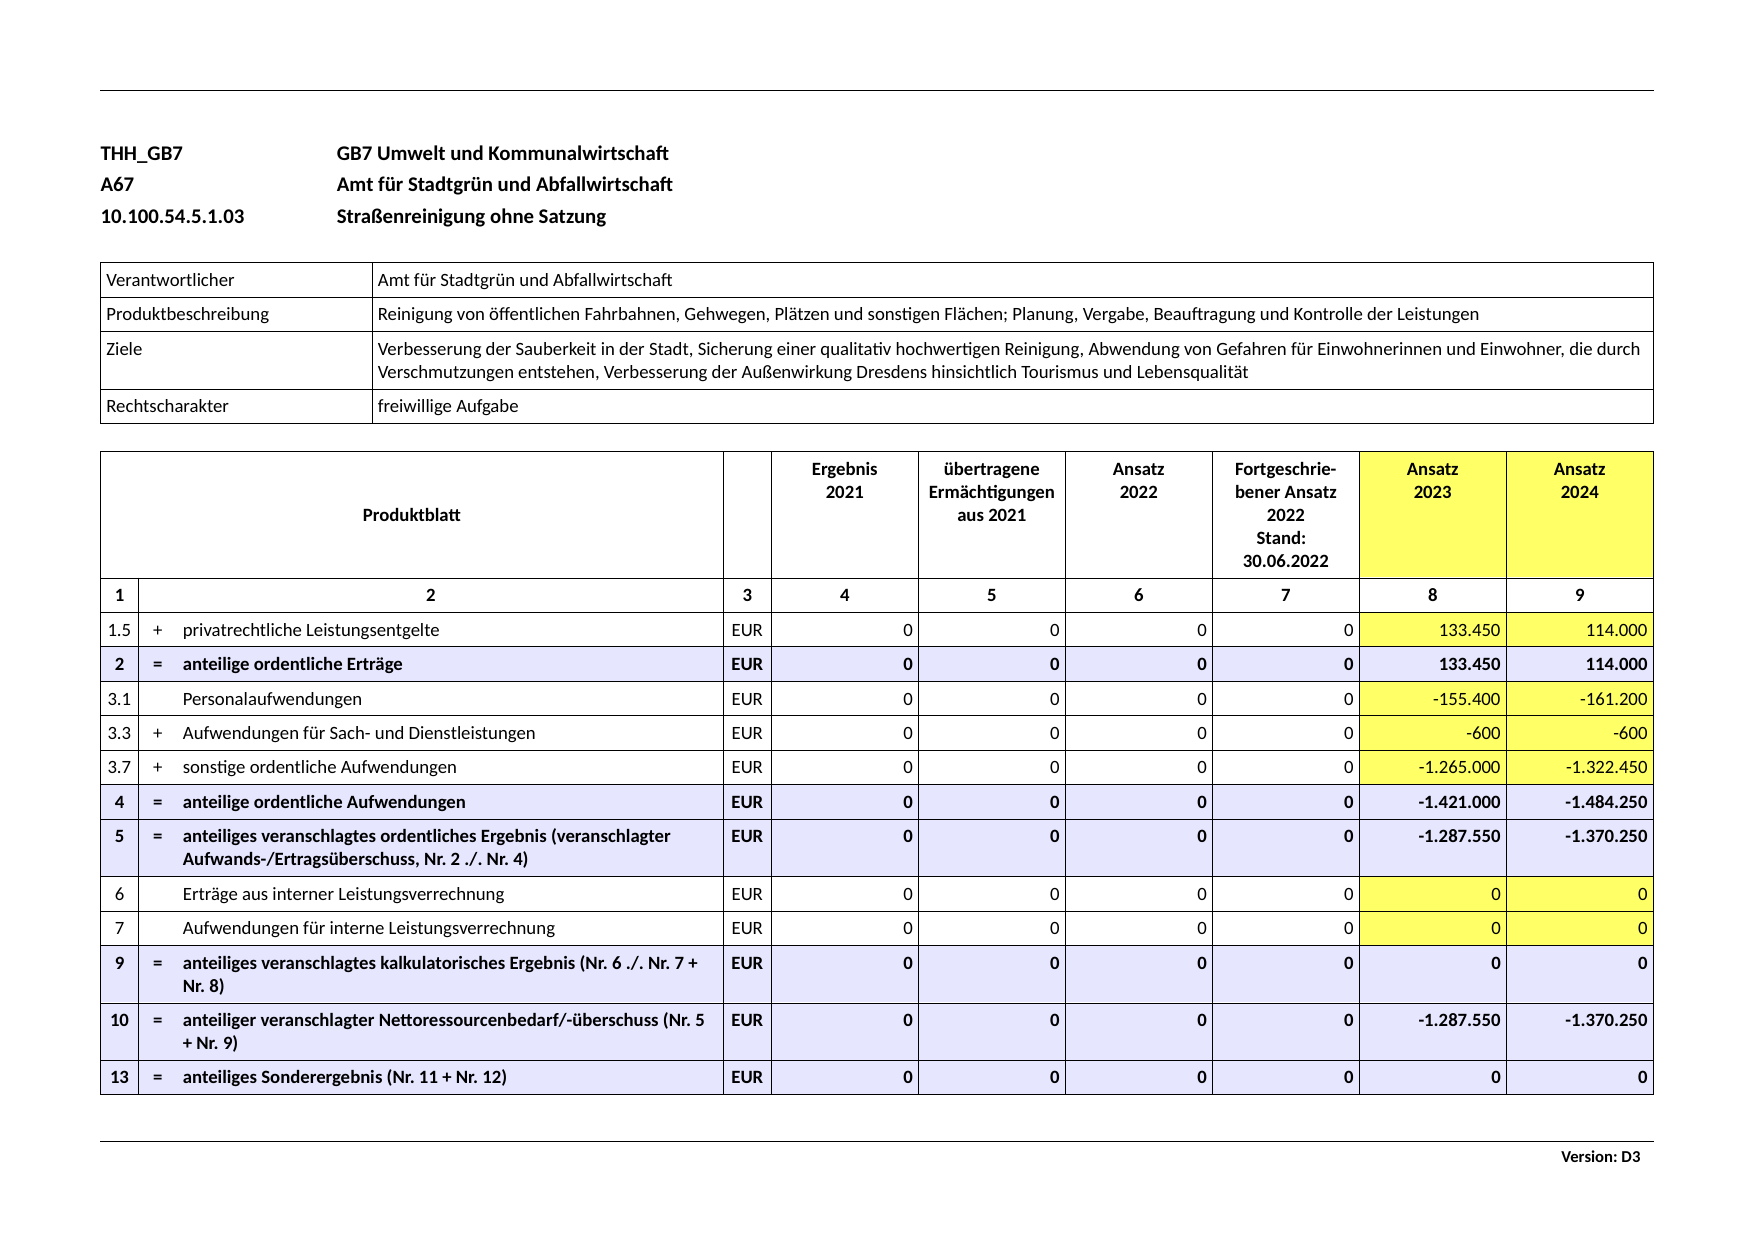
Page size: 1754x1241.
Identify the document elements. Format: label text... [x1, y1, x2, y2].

table_cell 0 [919, 785, 1065, 819]
table_cell 0 [1066, 877, 1212, 911]
table_cell 0 [1360, 946, 1506, 1002]
table_cell 4 [772, 579, 918, 612]
table_cell + [139, 751, 177, 784]
table_cell -1.484.250 [1507, 785, 1653, 819]
table_cell 0 [1213, 820, 1359, 876]
table_cell EUR [724, 1061, 771, 1094]
table_cell 3 [724, 579, 771, 612]
table_cell 133.450 [1360, 647, 1506, 681]
table_cell 114.000 [1507, 647, 1653, 681]
table_cell 0 [919, 946, 1065, 1002]
table_cell 0 [1213, 785, 1359, 819]
table_cell 0 [1213, 946, 1359, 1002]
table_cell EUR [724, 946, 771, 1002]
table_cell -1.421.000 [1360, 785, 1506, 819]
table_cell = [139, 647, 177, 681]
table_cell 0 [772, 751, 918, 784]
table_cell [139, 877, 177, 911]
table_cell anteiliges Sonderergebnis (Nr. 11 + Nr. 12) [177, 1061, 723, 1094]
table_cell 9 [1507, 579, 1653, 612]
table_cell EUR [724, 647, 771, 681]
table_header Verantwortlicher [101, 263, 372, 297]
table_cell -161.200 [1507, 682, 1653, 715]
table_cell 0 [919, 1061, 1065, 1094]
table_cell -1.265.000 [1360, 751, 1506, 784]
table_cell EUR [724, 613, 771, 646]
table_cell [139, 912, 177, 945]
table_cell EUR [724, 751, 771, 784]
table_header Ansatz 2024 [1507, 452, 1653, 577]
table_cell [139, 682, 177, 715]
table_cell 0 [772, 877, 918, 911]
table_cell EUR [724, 912, 771, 945]
table_cell 0 [1066, 716, 1212, 750]
table_cell 0 [772, 613, 918, 646]
table_cell 0 [1066, 912, 1212, 945]
table_cell 10 [101, 1004, 138, 1060]
table_cell privatrechtliche Leistungsentgelte [177, 613, 723, 646]
table_cell Verbesserung der Sauberkeit in der Stadt, Sicherung einer qualitativ hochwertigen Reinigung, Abwendung von Gefahren für Einwohnerinnen und Einwohner, die durch Verschmutzungen entstehen, Verbesserung der Außenwirkung Dresdens hinsichtlich Tourismus und Lebensqualität [373, 332, 1653, 389]
table_cell 0 [919, 682, 1065, 715]
table_cell 0 [772, 820, 918, 876]
table_cell 0 [1066, 682, 1212, 715]
table_cell -1.287.550 [1360, 1004, 1506, 1060]
table_cell anteiliges veranschlagtes kalkulatorisches Ergebnis (Nr. 6 ./. Nr. 7 + Nr. 8) [177, 946, 723, 1002]
table_cell Reinigung von öffentlichen Fahrbahnen, Gehwegen, Plätzen und sonstigen Flächen; Planung, Vergabe, Beauftragung und Kontrolle der Leistungen [373, 298, 1653, 331]
table_cell 6 [1066, 579, 1212, 612]
table_cell 0 [1213, 613, 1359, 646]
text A67 Amt für Stadtgrün und Abfallwirtschaft [100, 172, 1653, 197]
table_cell 0 [772, 1061, 918, 1094]
table_cell anteilige ordentliche Aufwendungen [177, 785, 723, 819]
table_cell 0 [772, 647, 918, 681]
table_cell Produktbeschreibung [101, 298, 372, 331]
table_cell Rechtscharakter [101, 390, 372, 423]
table_cell 0 [1066, 820, 1212, 876]
table_cell 0 [1066, 751, 1212, 784]
table_cell 0 [1066, 613, 1212, 646]
table_cell anteilige ordentliche Erträge [177, 647, 723, 681]
table_cell = [139, 1004, 177, 1060]
table_cell 0 [1213, 912, 1359, 945]
table_cell Personalaufwendungen [177, 682, 723, 715]
table_cell 0 [1213, 716, 1359, 750]
table_cell + [139, 613, 177, 646]
table_cell 0 [1213, 682, 1359, 715]
table_cell 1 [101, 579, 138, 612]
table_cell 7 [101, 912, 138, 945]
table_cell 0 [1066, 785, 1212, 819]
table_cell anteiliges veranschlagtes ordentliches Ergebnis (veranschlagter Aufwands-/Ertragsüberschuss, Nr. 2 ./. Nr. 4) [177, 820, 723, 876]
table_cell 0 [1507, 912, 1653, 945]
table_cell 8 [1360, 579, 1506, 612]
table_cell 0 [1066, 946, 1212, 1002]
table_cell Aufwendungen für Sach- und Dienstleistungen [177, 716, 723, 750]
table_cell 0 [1360, 1061, 1506, 1094]
table_cell 0 [1213, 1061, 1359, 1094]
table_cell freiwillige Aufgabe [373, 390, 1653, 423]
table_cell 0 [919, 647, 1065, 681]
table_cell = [139, 820, 177, 876]
table_cell 3.7 [101, 751, 138, 784]
table_cell EUR [724, 716, 771, 750]
table_cell 2 [101, 647, 138, 681]
table_cell 0 [772, 785, 918, 819]
table_header Ansatz 2022 [1066, 452, 1212, 577]
table_cell EUR [724, 785, 771, 819]
table_cell 0 [1507, 877, 1653, 911]
table_cell 5 [919, 579, 1065, 612]
table_header Ergebnis 2021 [772, 452, 918, 577]
table_cell -600 [1360, 716, 1506, 750]
table_cell -1.370.250 [1507, 820, 1653, 876]
table_cell 1.5 [101, 613, 138, 646]
table_cell Erträge aus interner Leistungsverrechnung [177, 877, 723, 911]
table_cell -1.370.250 [1507, 1004, 1653, 1060]
table_cell 2 [139, 579, 723, 612]
table_header Amt für Stadtgrün und Abfallwirtschaft [373, 263, 1653, 297]
table_cell 0 [1507, 946, 1653, 1002]
table_cell anteiliger veranschlagter Nettoressourcenbedarf/-überschuss (Nr. 5 + Nr. 9) [177, 1004, 723, 1060]
table_cell EUR [724, 877, 771, 911]
table_cell 0 [1213, 647, 1359, 681]
text THH_GB7 GB7 Umwelt und Kommunalwirtschaft [100, 140, 1653, 166]
table_cell 0 [1360, 877, 1506, 911]
table_cell EUR [724, 820, 771, 876]
table_cell 0 [919, 820, 1065, 876]
table_cell -1.322.450 [1507, 751, 1653, 784]
table_cell 0 [1213, 877, 1359, 911]
table_cell 7 [1213, 579, 1359, 612]
table_cell 0 [1360, 912, 1506, 945]
table_cell 0 [919, 877, 1065, 911]
table_cell -600 [1507, 716, 1653, 750]
table_cell -155.400 [1360, 682, 1506, 715]
table_cell 6 [101, 877, 138, 911]
table_header übertragene Ermächtigungen aus 2021 [919, 452, 1065, 577]
table_cell = [139, 1061, 177, 1094]
table_cell 0 [772, 1004, 918, 1060]
table_cell 0 [1066, 1004, 1212, 1060]
text 10.100.54.5.1.03 Straßenreinigung ohne Satzung [100, 203, 1653, 228]
table_cell 0 [919, 912, 1065, 945]
table_cell EUR [724, 682, 771, 715]
table_cell 114.000 [1507, 613, 1653, 646]
table_cell = [139, 946, 177, 1002]
table_cell 0 [919, 716, 1065, 750]
table_cell 0 [1507, 1061, 1653, 1094]
table_cell 5 [101, 820, 138, 876]
table_cell 9 [101, 946, 138, 1002]
table_cell 0 [772, 912, 918, 945]
table_cell 133.450 [1360, 613, 1506, 646]
table_cell EUR [724, 1004, 771, 1060]
table_cell 0 [772, 946, 918, 1002]
table_cell sonstige ordentliche Aufwendungen [177, 751, 723, 784]
table_cell = [139, 785, 177, 819]
table_cell 4 [101, 785, 138, 819]
table_cell 0 [772, 716, 918, 750]
table_cell 0 [919, 751, 1065, 784]
table_cell 3.3 [101, 716, 138, 750]
table_cell 0 [919, 613, 1065, 646]
table_cell Ziele [101, 332, 372, 389]
table_header Produktblatt [101, 452, 723, 577]
table_cell 13 [101, 1061, 138, 1094]
table_cell 0 [1213, 751, 1359, 784]
table_cell + [139, 716, 177, 750]
table_cell 3.1 [101, 682, 138, 715]
table_cell 0 [1213, 1004, 1359, 1060]
table_cell 0 [1066, 647, 1212, 681]
table_header Ansatz 2023 [1360, 452, 1506, 577]
table_cell 0 [772, 682, 918, 715]
table_cell 0 [1066, 1061, 1212, 1094]
table_cell 0 [919, 1004, 1065, 1060]
table_cell Aufwendungen für interne Leistungsverrechnung [177, 912, 723, 945]
table_header [724, 452, 771, 577]
table_cell -1.287.550 [1360, 820, 1506, 876]
table_header Fortgeschrie-bener Ansatz 2022 Stand: 30.06.2022 [1213, 452, 1359, 577]
